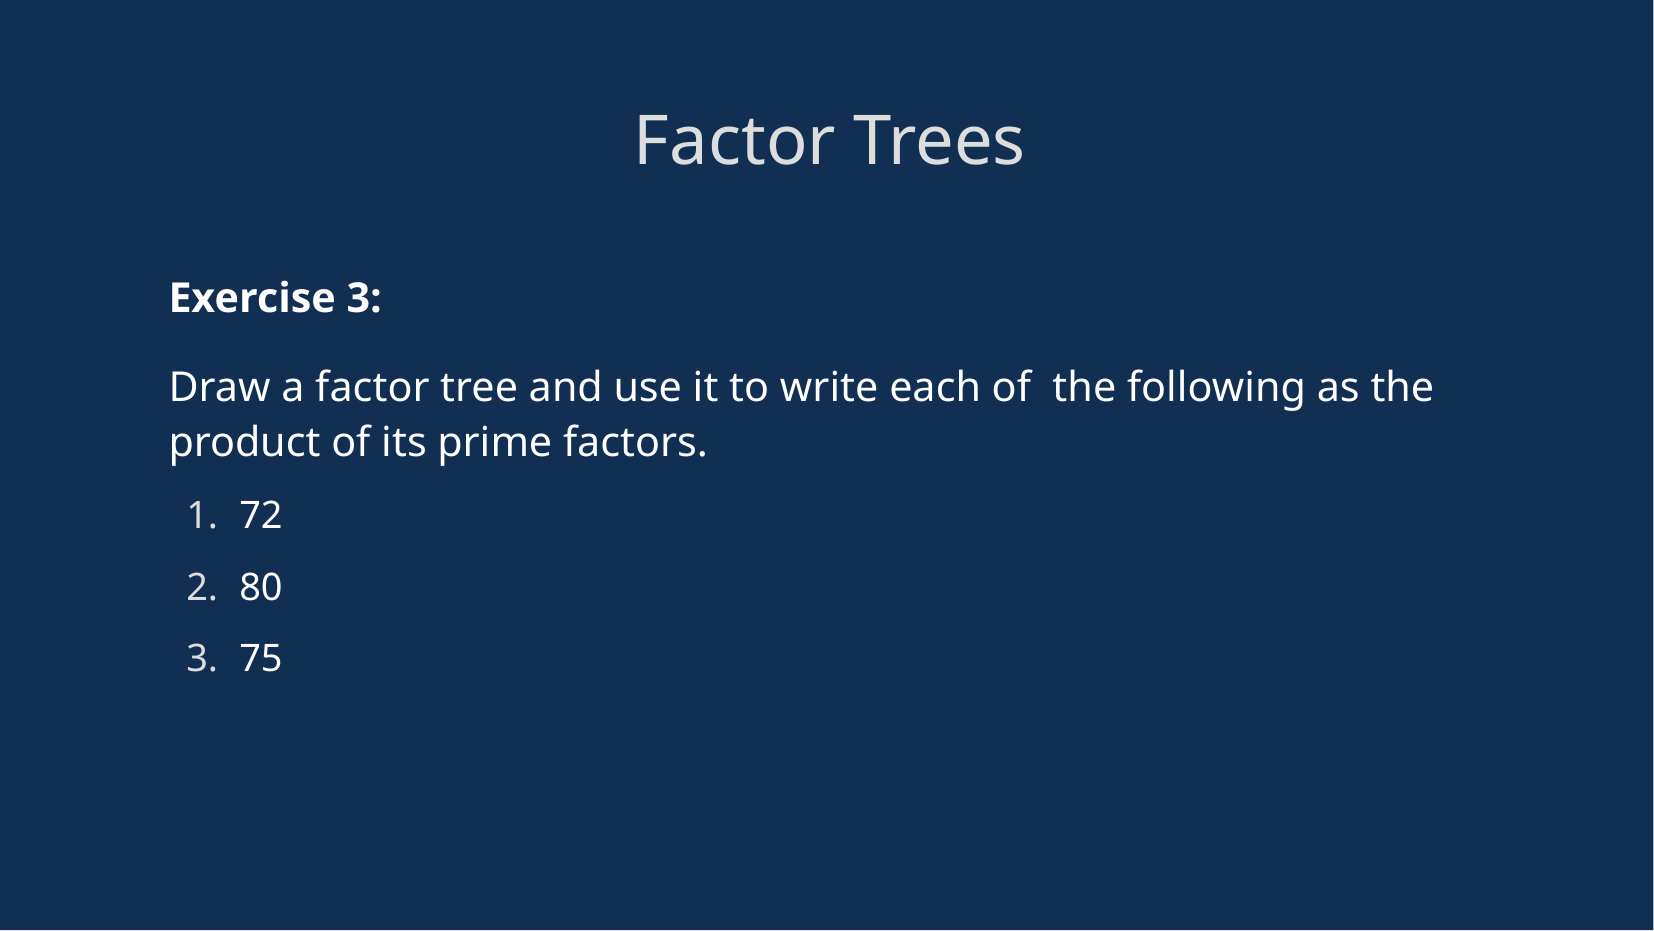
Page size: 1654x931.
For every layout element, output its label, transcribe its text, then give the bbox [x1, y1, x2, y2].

title Factor Trees [97, 56, 1563, 220]
list Exercise 3: Draw a factor tree and use it to write each of the following as the product of its prime factors. 72 80 75 [97, 268, 1563, 806]
